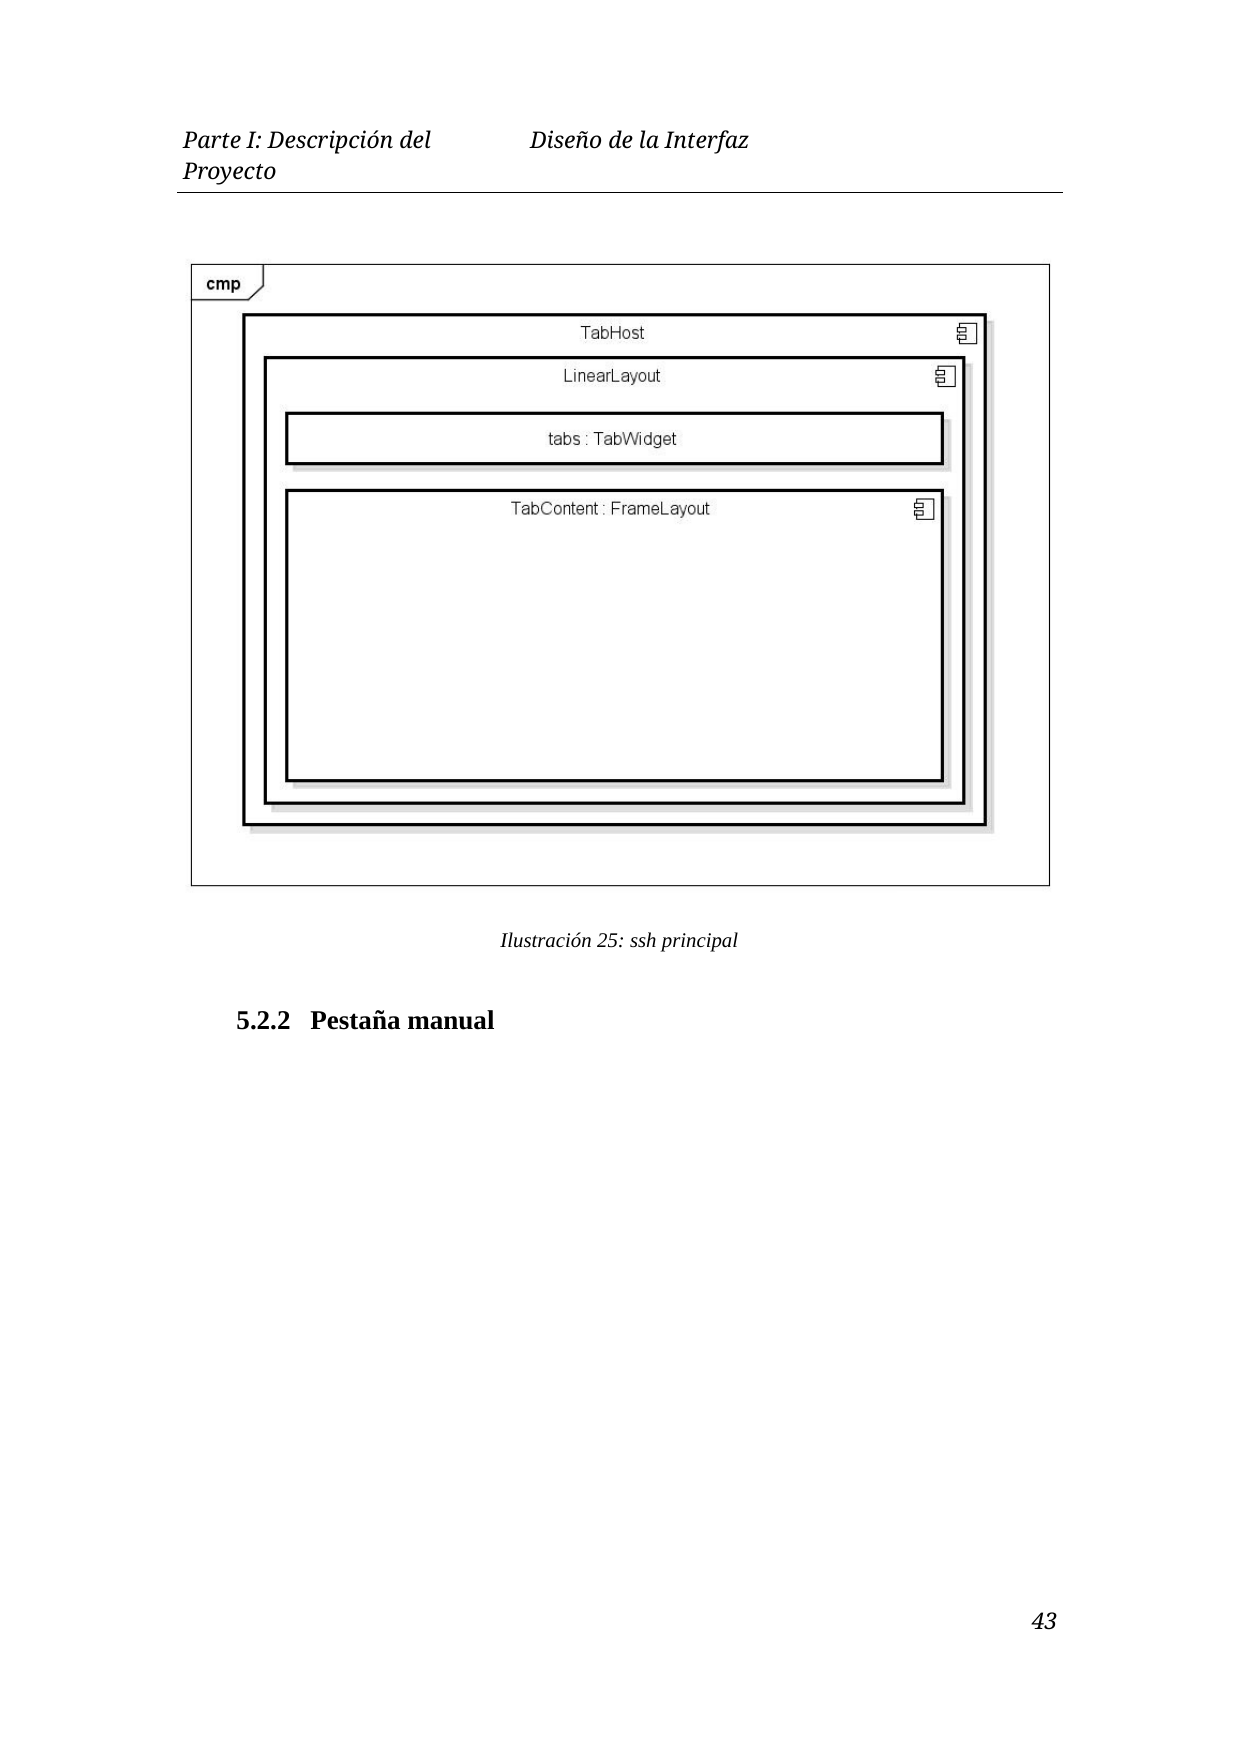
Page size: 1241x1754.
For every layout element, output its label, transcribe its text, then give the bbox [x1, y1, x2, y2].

text Ilustración 25: ssh principal [177, 928, 1063, 952]
subtitle Pestaña manual [236, 1004, 1004, 1035]
picture [177, 250, 1064, 928]
